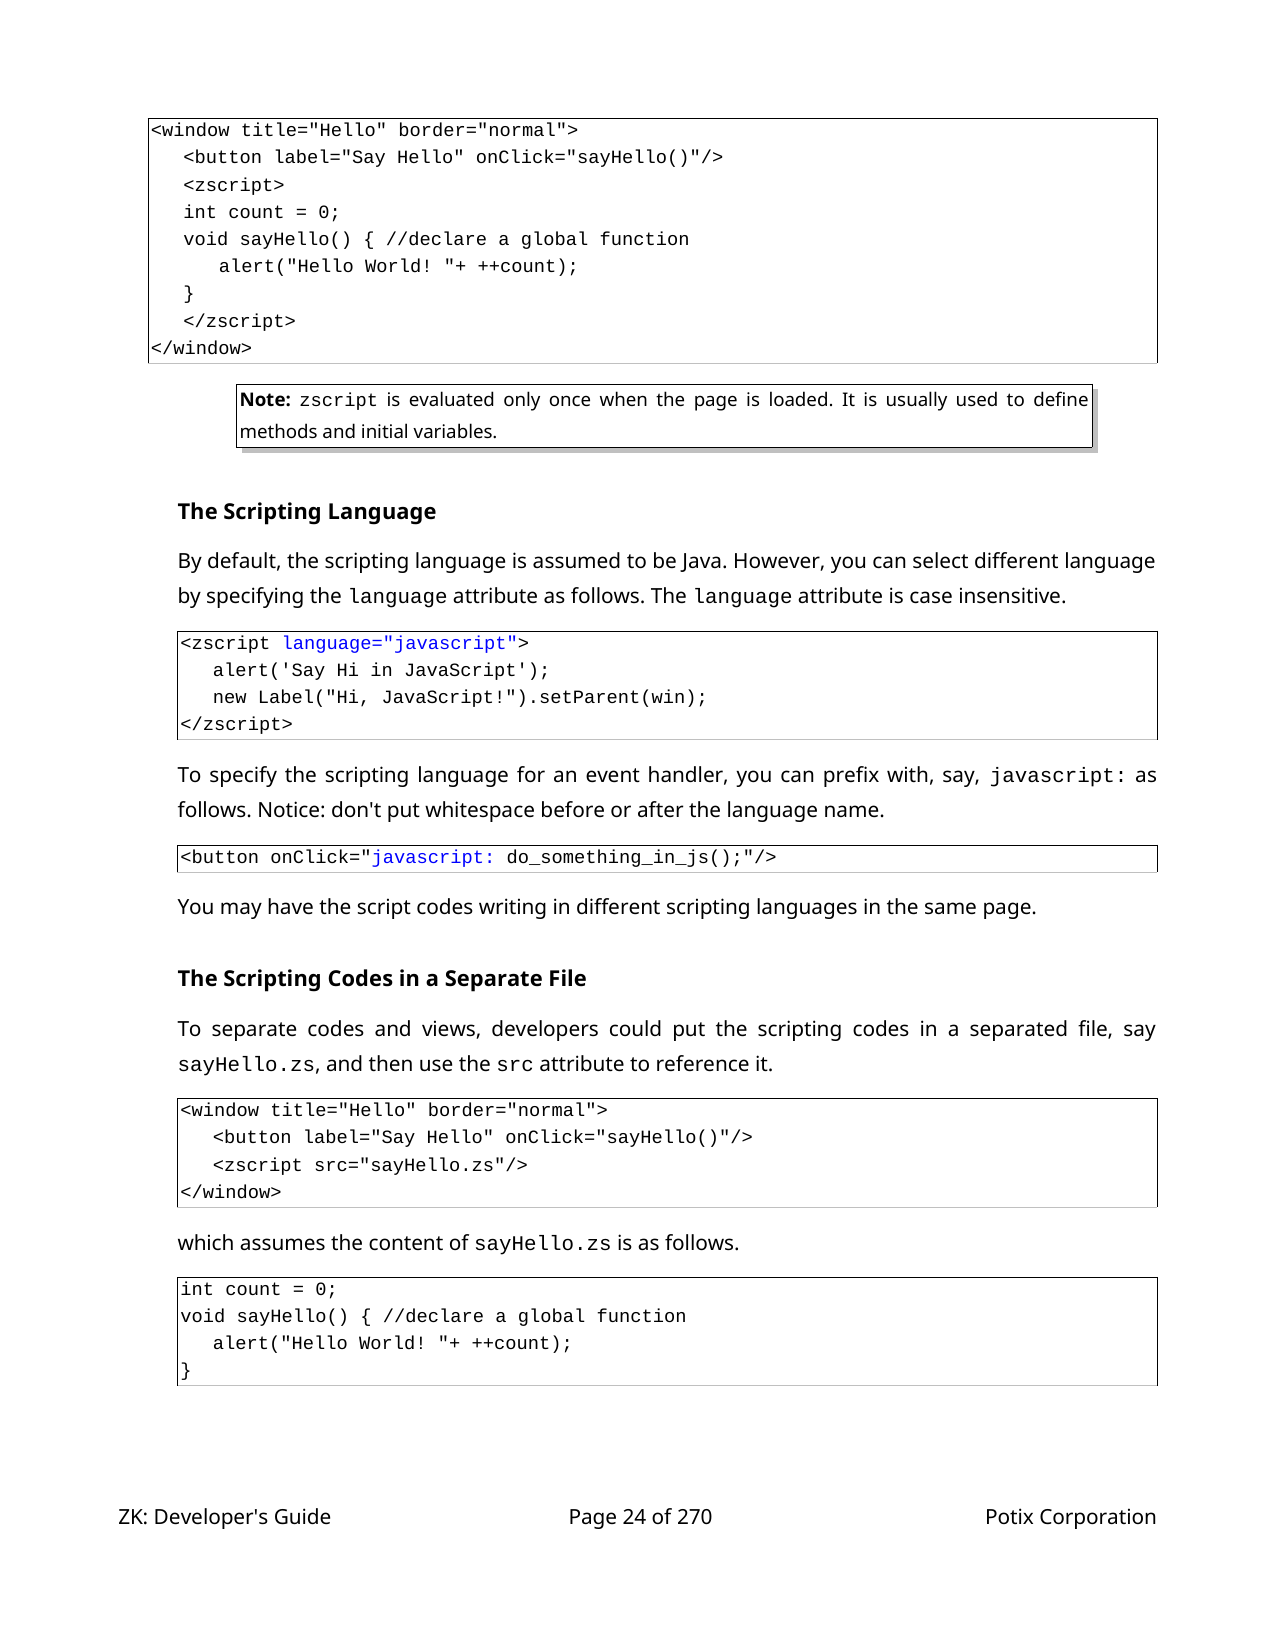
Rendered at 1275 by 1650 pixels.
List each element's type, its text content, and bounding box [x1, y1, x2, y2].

subtitle The Scripting Codes in a Separate File [177, 963, 1157, 993]
text void sayHello() { //declare a global function [178, 1304, 1157, 1328]
text alert('Say Hi in JavaScript'); [178, 658, 1157, 682]
text } [149, 281, 1157, 306]
text void sayHello() { //declare a global function [149, 227, 1157, 251]
text <button onClick="javascript: do_something_in_js();"/> [178, 846, 1157, 872]
text int count = 0; [178, 1278, 1157, 1301]
text new Label("Hi, JavaScript!").setParent(win); [178, 685, 1157, 709]
text int count = 0; [149, 200, 1157, 224]
text To specify the scripting language for an event handler, you can prefix with, say, javascript: as follows. Notice: don't put whitespace before or after the language name. [177, 760, 1157, 824]
text </zscript> [178, 712, 1157, 739]
text alert("Hello World! "+ ++count); [178, 1331, 1157, 1355]
text To separate codes and views, developers could put the scripting codes in a separated file, say sayHello.zs, and then use the src attribute to reference it. [177, 1014, 1157, 1077]
text <button label="Say Hello" onClick="sayHello()"/> [178, 1125, 1157, 1149]
text <zscript src="sayHello.zs"/> [178, 1152, 1157, 1177]
text </window> [149, 336, 1157, 363]
text <window title="Hello" border="normal"> [178, 1099, 1157, 1122]
text } [178, 1358, 1157, 1385]
text You may have the script codes writing in different scripting languages in the same page. [177, 892, 1157, 921]
text By default, the scripting language is assumed to be Java. However, you can select different language by specifying the language attribute as follows. The language attribute is case insensitive. [177, 546, 1157, 610]
text Note: zscript is evaluated only once when the page is loaded. It is usually used to define methods and initial variables. [237, 385, 1092, 447]
text </zscript> [149, 308, 1157, 333]
text which assumes the content of sayHello.zs is as follows. [177, 1228, 1157, 1256]
text <zscript language="javascript"> [178, 632, 1157, 655]
text alert("Hello World! "+ ++count); [149, 254, 1157, 278]
subtitle The Scripting Language [177, 496, 1157, 526]
text <window title="Hello" border="normal"> [149, 119, 1157, 142]
text </window> [178, 1180, 1157, 1207]
text <zscript> [149, 172, 1157, 197]
text <button label="Say Hello" onClick="sayHello()"/> [149, 145, 1157, 169]
